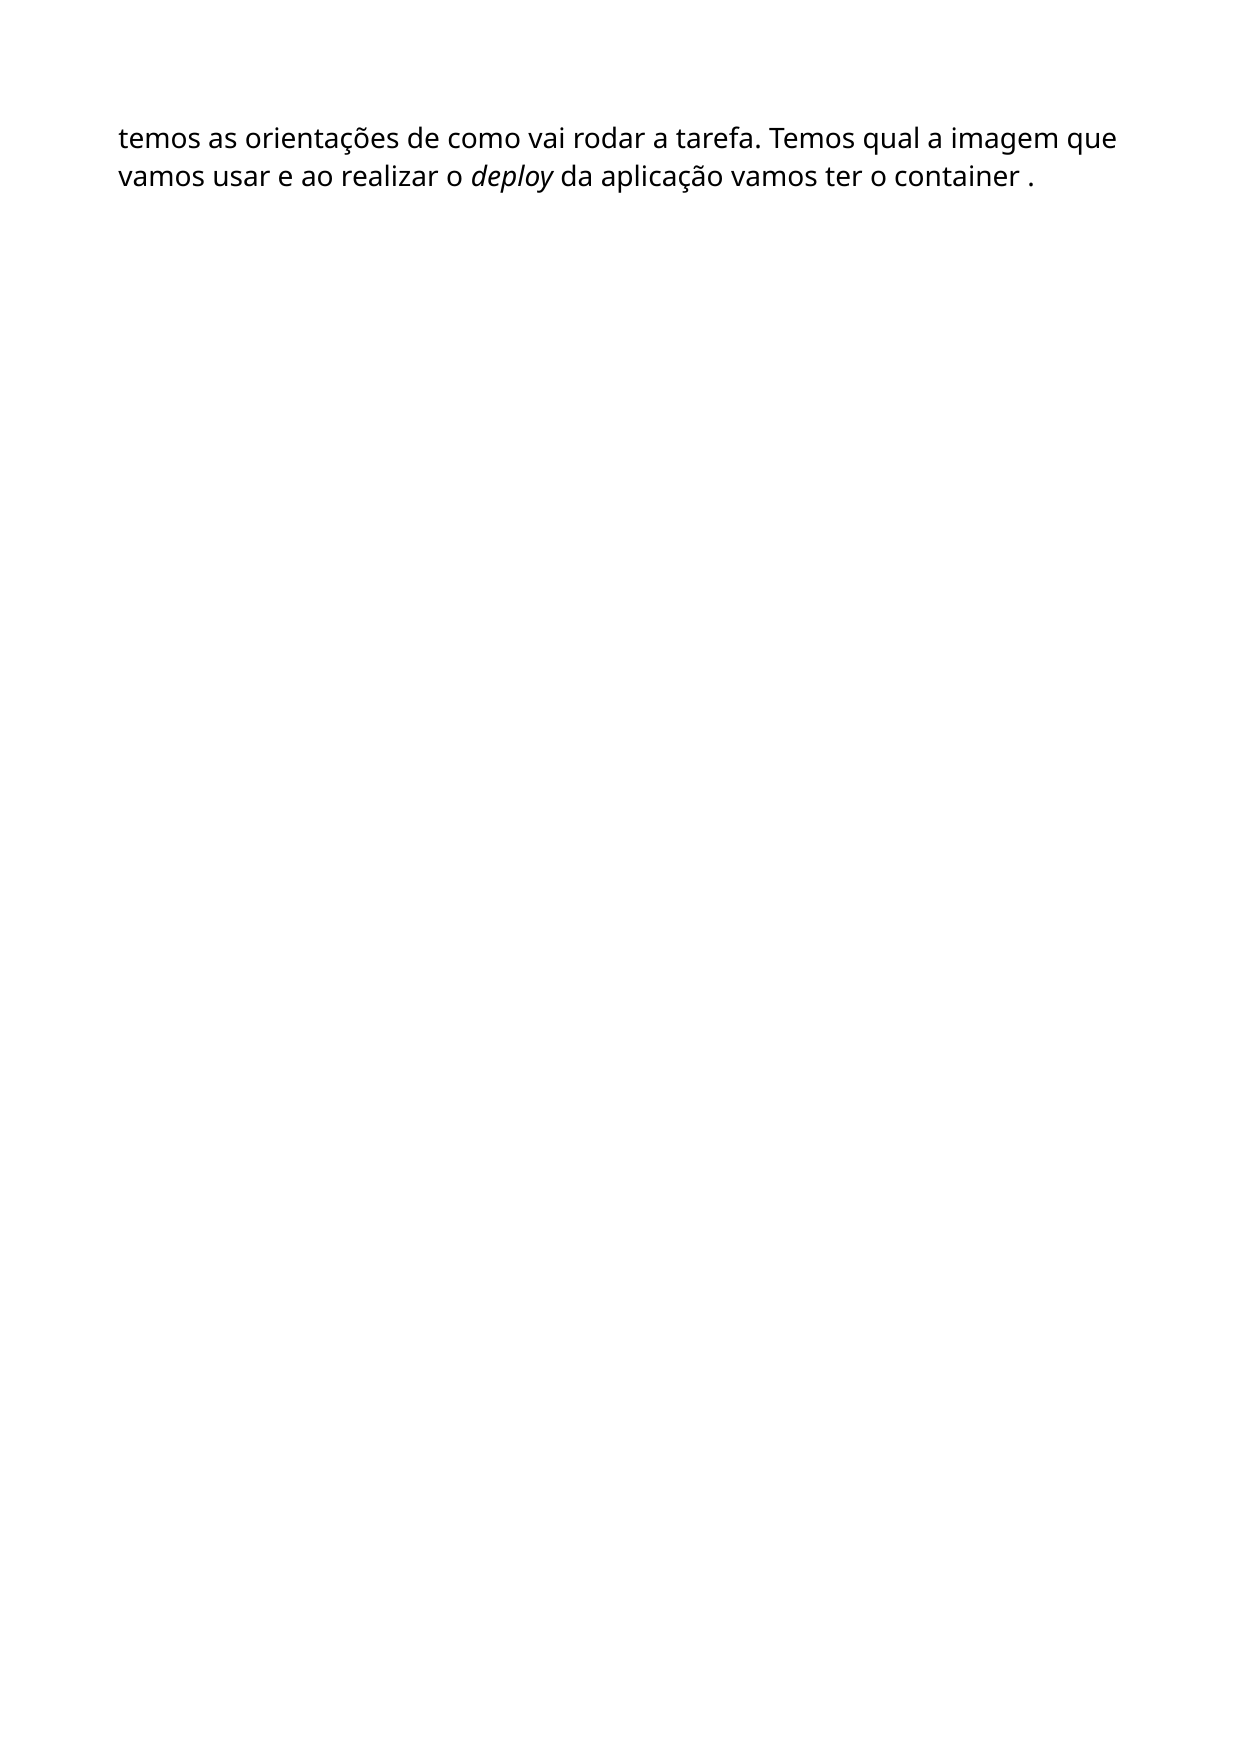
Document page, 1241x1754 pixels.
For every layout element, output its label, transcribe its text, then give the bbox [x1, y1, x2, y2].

text temos as orientações de como vai rodar a tarefa. Temos qual a imagem que vamos usar e ao realizar o deploy da aplicação vamos ter o container . [118, 118, 1122, 195]
